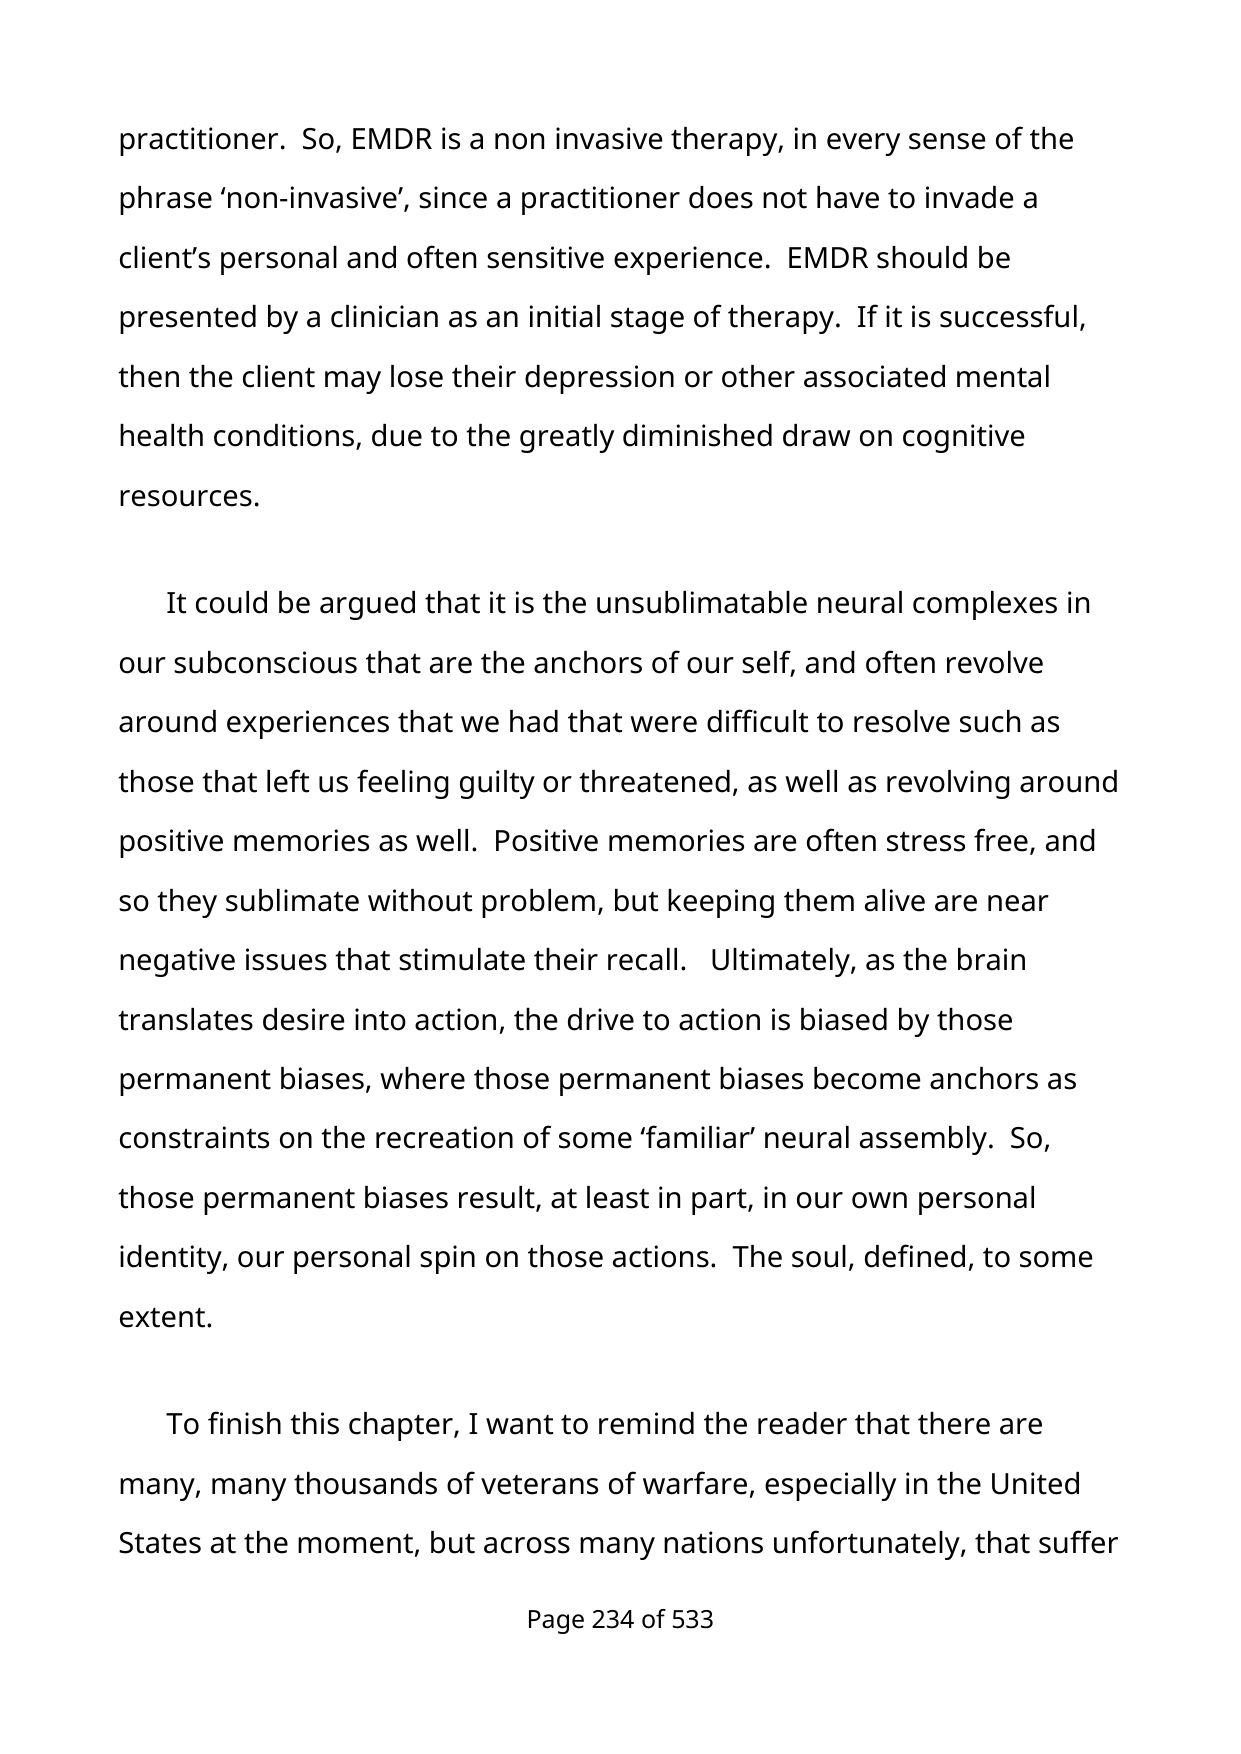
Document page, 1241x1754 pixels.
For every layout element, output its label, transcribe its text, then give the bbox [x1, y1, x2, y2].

text To finish this chapter, I want to remind the reader that there are many, many thousands of veterans of warfare, especially in the United States at the moment, but across many nations unfortunately, that suffer [118, 1403, 1122, 1562]
text practitioner. So, EMDR is a non invasive therapy, in every sense of the phrase ‘non-invasive’, since a practitioner does not have to invade a client’s personal and often sensitive experience. EMDR should be presented by a clinician as an initial stage of therapy. If it is successful, then the client may lose their depression or other associated mental health conditions, due to the greatly diminished draw on cognitive resources. [118, 118, 1122, 515]
text It could be argued that it is the unsublimatable neural complexes in our subconscious that are the anchors of our self, and often revolve around experiences that we had that were difficult to resolve such as those that left us feeling guilty or threatened, as well as revolving around positive memories as well. Positive memories are often stress free, and so they sublimate without problem, but keeping them alive are near negative issues that stimulate their recall. Ultimately, as the brain translates desire into action, the drive to action is biased by those permanent biases, where those permanent biases become anchors as constraints on the recreation of some ‘familiar’ neural assembly. So, those permanent biases result, at least in part, in our own personal identity, our personal spin on those actions. The soul, defined, to some extent. [118, 582, 1122, 1336]
